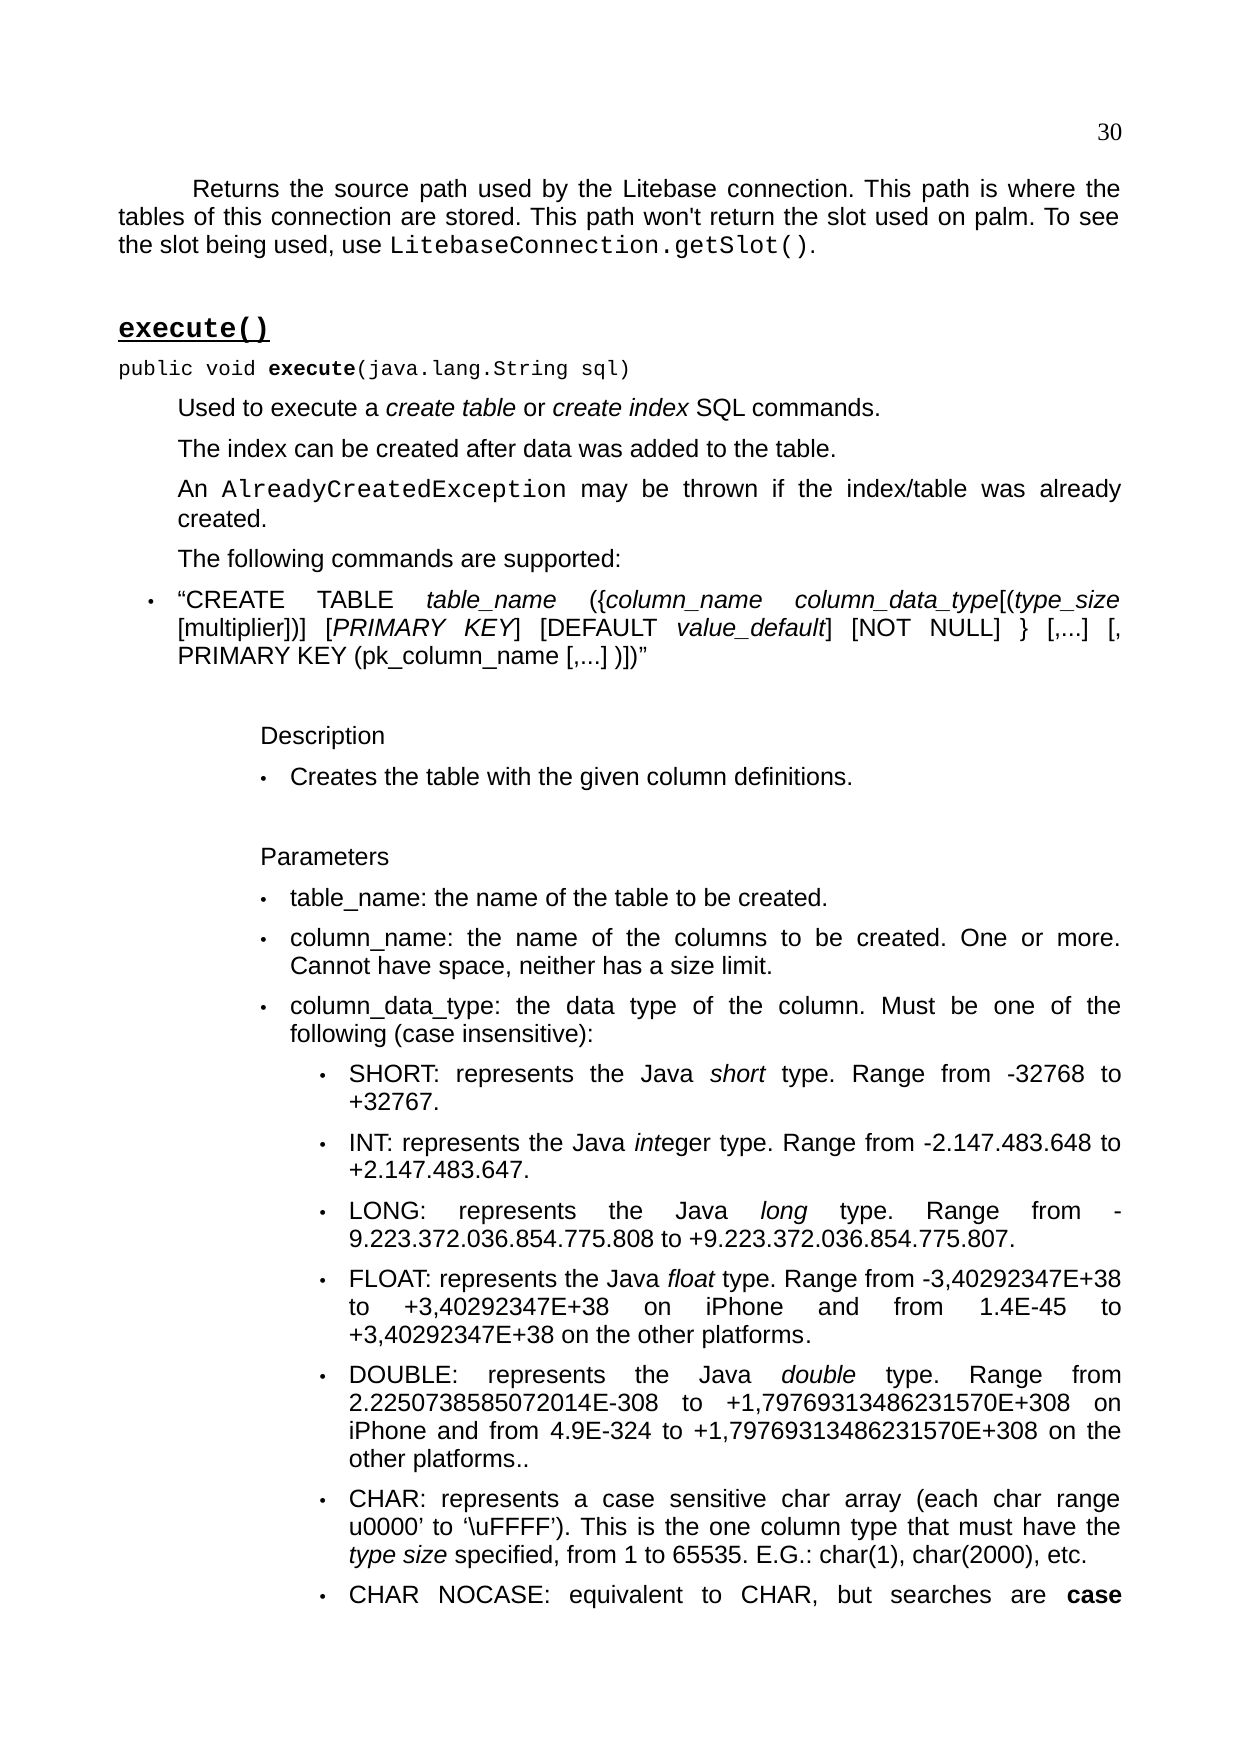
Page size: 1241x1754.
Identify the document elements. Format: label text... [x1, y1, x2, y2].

list CHAR NOCASE: equivalent to CHAR, but searches are case [319, 1581, 1122, 1609]
subtitle execute() [118, 314, 1122, 346]
list The following commands are supported: [177, 545, 1122, 573]
list column_data_type: the data type of the column. Must be one of the following (case insensitive): [260, 992, 1122, 1048]
list Returns the source path used by the Litebase connection. This path is where the tables of this connection are stored. This path won't return the slot used on palm. To see the slot being used, use LitebaseConnection.getSlot(). [118, 175, 1122, 261]
list “CREATE TABLE table_name ({column_name column_data_type[(type_size [multiplier])] [PRIMARY KEY] [DEFAULT value_default] [NOT NULL] } [,...] [, PRIMARY KEY (pk_column_name [,...] )])” [148, 586, 1122, 669]
list The index can be created after data was added to the table. [177, 434, 1122, 462]
list DOUBLE: represents the Java double type. Range from 2.2250738585072014E-308 to +1,79769313486231570E+308 on iPhone and from 4.9E-324 to +1,79769313486231570E+308 on the other platforms.. [319, 1361, 1122, 1473]
list table_name: the name of the table to be created. [260, 883, 1122, 911]
list INT: represents the Java integer type. Range from -2.147.483.648 to +2.147.483.647. [319, 1128, 1122, 1184]
list CHAR: represents a case sensitive char array (each char range u0000’ to ‘\uFFFF’). This is the one column type that must have the type size specified, from 1 to 65535. E.G.: char(1), char(2000), etc. [319, 1485, 1122, 1569]
list Description [231, 722, 1122, 750]
list Parameters [231, 843, 1122, 871]
list SHORT: represents the Java short type. Range from -32768 to +32767. [319, 1060, 1122, 1116]
text public void execute(java.lang.String sql) [118, 358, 1122, 382]
list Creates the table with the given column definitions. [260, 762, 1122, 790]
list column_name: the name of the columns to be created. One or more. Cannot have space, neither has a size limit. [260, 924, 1122, 979]
list Used to execute a create table or create index SQL commands. [177, 394, 1122, 422]
list LONG: represents the Java long type. Range from -9.223.372.036.854.775.808 to +9.223.372.036.854.775.807. [319, 1197, 1122, 1252]
list An AlreadyCreatedException may be thrown if the index/table was already created. [177, 475, 1122, 533]
list FLOAT: represents the Java float type. Range from -3,40292347E+38 to +3,40292347E+38 on iPhone and from 1.4E-45 to +3,40292347E+38 on the other platforms. [319, 1265, 1122, 1348]
